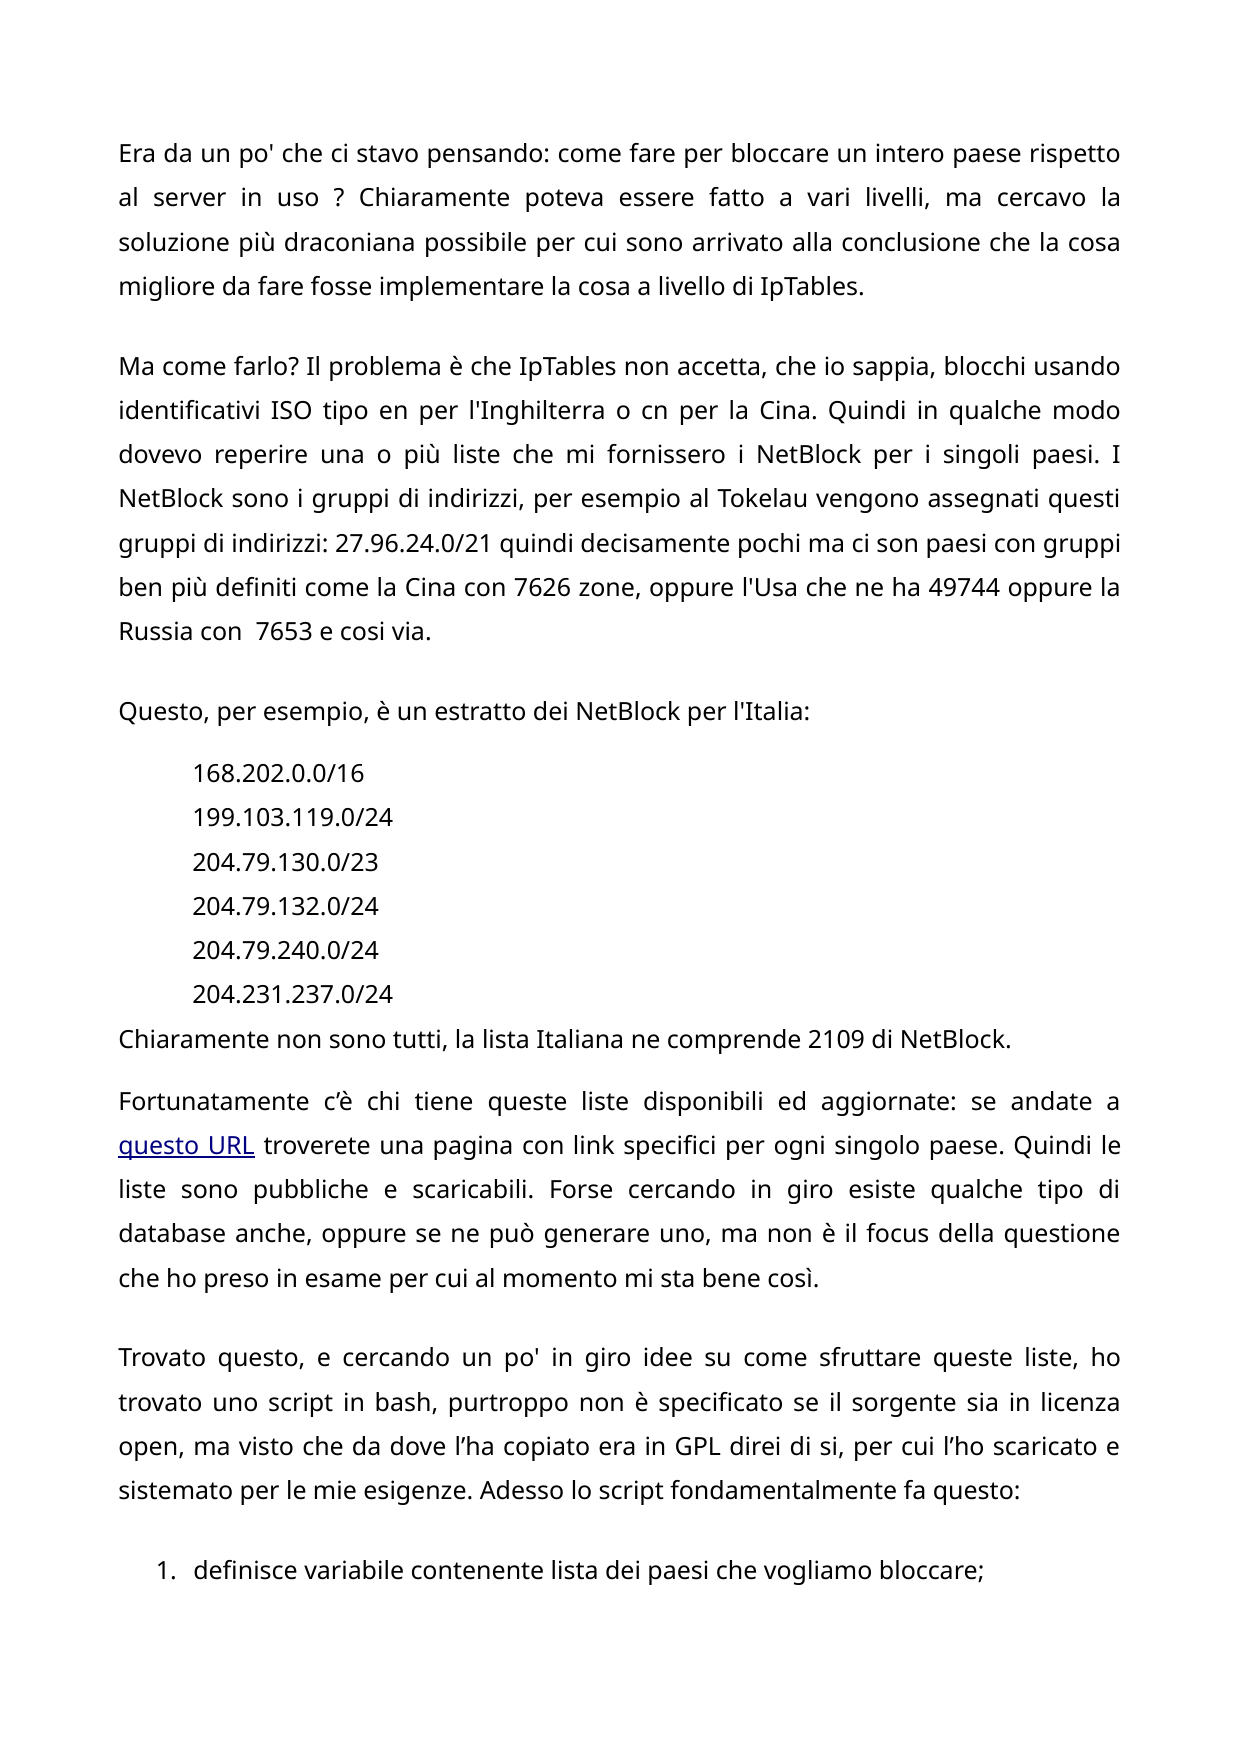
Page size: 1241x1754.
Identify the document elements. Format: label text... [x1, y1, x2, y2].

text Fortunatamente c’è chi tiene queste liste disponibili ed aggiornate: se andate a questo URL troverete una pagina con link specifici per ogni singolo paese. Quindi le liste sono pubbliche e scaricabili. Forse cercando in giro esiste qualche tipo di database anche, oppure se ne può generare uno, ma non è il focus della questione che ho preso in esame per cui al momento mi sta bene così. [118, 1083, 1122, 1294]
text 204.79.130.0/23 [192, 844, 1122, 878]
text 204.79.240.0/24 [192, 933, 1122, 967]
text 204.79.132.0/24 [192, 888, 1122, 922]
text Trovato questo, e cercando un po' in giro idee su come sfruttare queste liste, ho trovato uno script in bash, purtroppo non è specificato se il sorgente sia in licenza open, ma visto che da dove l’ha copiato era in GPL direi di si, per cui l’ho scaricato e sistemato per le mie esigenze. Adesso lo script fondamentalmente fa questo: [118, 1340, 1122, 1507]
text 199.103.119.0/24 [192, 800, 1122, 834]
text Questo, per esempio, è un estratto dei NetBlock per l'Italia: [118, 694, 1122, 728]
text Era da un po' che ci stavo pensando: come fare per bloccare un intero paese rispetto al server in uso ? Chiaramente poteva essere fatto a vari livelli, ma cercavo la soluzione più draconiana possibile per cui sono arrivato alla conclusione che la cosa migliore da fare fosse implementare la cosa a livello di IpTables. [118, 136, 1122, 303]
list definisce variabile contenente lista dei paesi che vogliamo bloccare; [156, 1552, 1122, 1587]
text Ma come farlo? Il problema è che IpTables non accetta, che io sappia, blocchi usando identificativi ISO tipo en per l'Inghilterra o cn per la Cina. Quindi in qualche modo dovevo reperire una o più liste che mi fornissero i NetBlock per i singoli paesi. I NetBlock sono i gruppi di indirizzi, per esempio al Tokelau vengono assegnati questi gruppi di indirizzi: 27.96.24.0/21 quindi decisamente pochi ma ci son paesi con gruppi ben più definiti come la Cina con 7626 zone, oppure l'Usa che ne ha 49744 oppure la Russia con 7653 e cosi via. [118, 348, 1122, 648]
text Chiaramente non sono tutti, la lista Italiana ne comprende 2109 di NetBlock. [118, 1021, 1122, 1055]
text 168.202.0.0/16 [192, 756, 1122, 790]
text 204.231.237.0/24 [192, 977, 1122, 1011]
